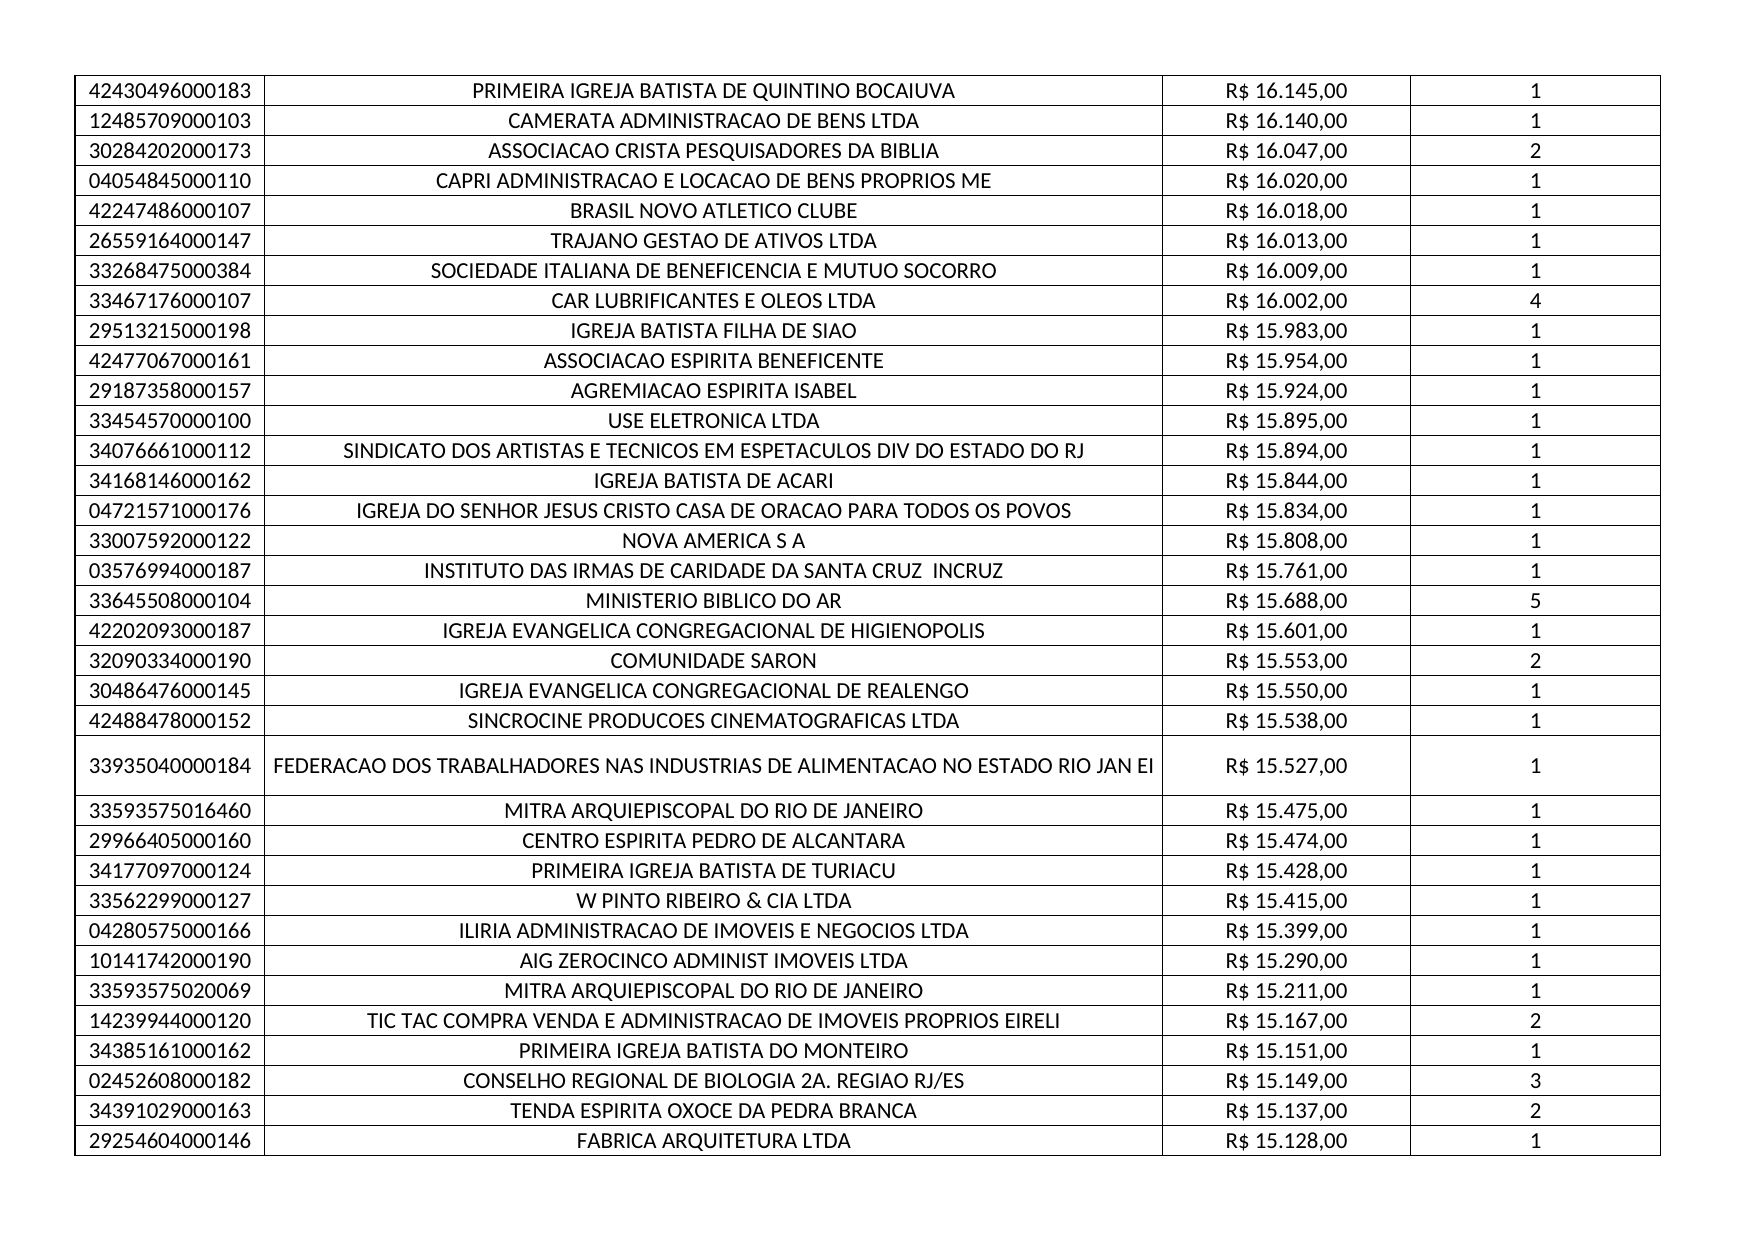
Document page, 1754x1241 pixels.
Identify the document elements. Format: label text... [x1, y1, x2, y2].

table_cell 30284202000173 [76, 136, 264, 165]
table_cell R$ 15.137,00 [1163, 1096, 1410, 1125]
table_cell 1 [1411, 856, 1660, 885]
table_cell R$ 15.527,00 [1163, 736, 1410, 795]
table_cell 1 [1411, 106, 1660, 135]
table_cell CAPRI ADMINISTRACAO E LOCACAO DE BENS PROPRIOS ME [265, 166, 1162, 195]
table_cell IGREJA DO SENHOR JESUS CRISTO CASA DE ORACAO PARA TODOS OS POVOS [265, 496, 1162, 525]
table_cell NOVA AMERICA S A [265, 526, 1162, 555]
table_cell 03576994000187 [76, 556, 264, 585]
table_cell IGREJA EVANGELICA CONGREGACIONAL DE REALENGO [265, 676, 1162, 705]
table_cell TRAJANO GESTAO DE ATIVOS LTDA [265, 226, 1162, 255]
table_cell IGREJA BATISTA FILHA DE SIAO [265, 316, 1162, 345]
table_cell R$ 16.013,00 [1163, 226, 1410, 255]
table_cell PRIMEIRA IGREJA BATISTA DO MONTEIRO [265, 1036, 1162, 1065]
table_cell R$ 15.149,00 [1163, 1066, 1410, 1095]
table_cell R$ 15.474,00 [1163, 826, 1410, 855]
table_cell 1 [1411, 796, 1660, 825]
table_cell 1 [1411, 166, 1660, 195]
table_cell FABRICA ARQUITETURA LTDA [265, 1126, 1162, 1155]
table_cell 34177097000124 [76, 856, 264, 885]
table_cell 2 [1411, 1006, 1660, 1035]
table_cell 1 [1411, 466, 1660, 495]
table_cell 2 [1411, 646, 1660, 675]
table_cell 1 [1411, 526, 1660, 555]
table_cell 1 [1411, 1036, 1660, 1065]
table_cell 10141742000190 [76, 946, 264, 975]
table_cell 1 [1411, 706, 1660, 735]
table_cell 1 [1411, 196, 1660, 225]
table_cell R$ 15.475,00 [1163, 796, 1410, 825]
table_cell 3 [1411, 1066, 1660, 1095]
table_cell PRIMEIRA IGREJA BATISTA DE TURIACU [265, 856, 1162, 885]
table_cell 29254604000146 [76, 1126, 264, 1155]
table_cell 29187358000157 [76, 376, 264, 405]
table_cell R$ 16.018,00 [1163, 196, 1410, 225]
table_cell 1 [1411, 226, 1660, 255]
table_cell R$ 15.167,00 [1163, 1006, 1410, 1035]
table_cell 1 [1411, 496, 1660, 525]
table_cell R$ 15.844,00 [1163, 466, 1410, 495]
table_cell 33593575016460 [76, 796, 264, 825]
table_cell IGREJA EVANGELICA CONGREGACIONAL DE HIGIENOPOLIS [265, 616, 1162, 645]
table_cell 30486476000145 [76, 676, 264, 705]
table_cell 34385161000162 [76, 1036, 264, 1065]
table_cell 32090334000190 [76, 646, 264, 675]
table_cell ILIRIA ADMINISTRACAO DE IMOVEIS E NEGOCIOS LTDA [265, 916, 1162, 945]
table_cell SINCROCINE PRODUCOES CINEMATOGRAFICAS LTDA [265, 706, 1162, 735]
table_cell ASSOCIACAO CRISTA PESQUISADORES DA BIBLIA [265, 136, 1162, 165]
table_cell 33467176000107 [76, 286, 264, 315]
table_cell TENDA ESPIRITA OXOCE DA PEDRA BRANCA [265, 1096, 1162, 1125]
table_cell 33593575020069 [76, 976, 264, 1005]
table_cell 1 [1411, 406, 1660, 435]
table_cell R$ 15.688,00 [1163, 586, 1410, 615]
table_cell CAMERATA ADMINISTRACAO DE BENS LTDA [265, 106, 1162, 135]
table_cell R$ 15.924,00 [1163, 376, 1410, 405]
table_cell R$ 15.128,00 [1163, 1126, 1410, 1155]
table_cell 1 [1411, 976, 1660, 1005]
table_cell MITRA ARQUIEPISCOPAL DO RIO DE JANEIRO [265, 976, 1162, 1005]
table_cell CAR LUBRIFICANTES E OLEOS LTDA [265, 286, 1162, 315]
table_cell 2 [1411, 136, 1660, 165]
table_cell 33454570000100 [76, 406, 264, 435]
table_cell 33562299000127 [76, 886, 264, 915]
table_cell 33007592000122 [76, 526, 264, 555]
table_cell 1 [1411, 376, 1660, 405]
table_cell R$ 15.553,00 [1163, 646, 1410, 675]
table_cell 12485709000103 [76, 106, 264, 135]
table_cell AIG ZEROCINCO ADMINIST IMOVEIS LTDA [265, 946, 1162, 975]
table_cell 1 [1411, 886, 1660, 915]
table_cell COMUNIDADE SARON [265, 646, 1162, 675]
table_cell 42477067000161 [76, 346, 264, 375]
table_cell SOCIEDADE ITALIANA DE BENEFICENCIA E MUTUO SOCORRO [265, 256, 1162, 285]
table_cell 1 [1411, 1126, 1660, 1155]
table_cell 26559164000147 [76, 226, 264, 255]
table_cell 1 [1411, 736, 1660, 795]
table_cell R$ 15.761,00 [1163, 556, 1410, 585]
table_cell 1 [1411, 946, 1660, 975]
table_cell 04721571000176 [76, 496, 264, 525]
table_cell R$ 15.983,00 [1163, 316, 1410, 345]
table_cell TIC TAC COMPRA VENDA E ADMINISTRACAO DE IMOVEIS PROPRIOS EIRELI [265, 1006, 1162, 1035]
table_cell 34168146000162 [76, 466, 264, 495]
table_cell ASSOCIACAO ESPIRITA BENEFICENTE [265, 346, 1162, 375]
table_cell R$ 15.538,00 [1163, 706, 1410, 735]
table_cell 42247486000107 [76, 196, 264, 225]
table_cell 42430496000183 [76, 76, 264, 105]
table_cell W PINTO RIBEIRO & CIA LTDA [265, 886, 1162, 915]
table_cell 2 [1411, 1096, 1660, 1125]
table_cell R$ 15.895,00 [1163, 406, 1410, 435]
table_cell 1 [1411, 316, 1660, 345]
table_cell R$ 15.211,00 [1163, 976, 1410, 1005]
table_cell R$ 15.894,00 [1163, 436, 1410, 465]
table_cell 1 [1411, 76, 1660, 105]
table_cell R$ 16.145,00 [1163, 76, 1410, 105]
table_cell 29966405000160 [76, 826, 264, 855]
table_cell BRASIL NOVO ATLETICO CLUBE [265, 196, 1162, 225]
table_cell 5 [1411, 586, 1660, 615]
table_cell R$ 16.020,00 [1163, 166, 1410, 195]
table_cell 33935040000184 [76, 736, 264, 795]
table_cell R$ 15.415,00 [1163, 886, 1410, 915]
table_cell R$ 15.954,00 [1163, 346, 1410, 375]
table_cell AGREMIACAO ESPIRITA ISABEL [265, 376, 1162, 405]
table_cell 1 [1411, 556, 1660, 585]
table_cell 42202093000187 [76, 616, 264, 645]
table_cell 1 [1411, 826, 1660, 855]
table_cell 02452608000182 [76, 1066, 264, 1095]
table_cell FEDERACAO DOS TRABALHADORES NAS INDUSTRIAS DE ALIMENTACAO NO ESTADO RIO JAN EI [265, 736, 1162, 795]
table_cell 4 [1411, 286, 1660, 315]
table_cell R$ 15.428,00 [1163, 856, 1410, 885]
table_cell 33645508000104 [76, 586, 264, 615]
table_cell R$ 15.834,00 [1163, 496, 1410, 525]
table_cell CONSELHO REGIONAL DE BIOLOGIA 2A. REGIAO RJ/ES [265, 1066, 1162, 1095]
table_cell R$ 15.151,00 [1163, 1036, 1410, 1065]
table_cell 04280575000166 [76, 916, 264, 945]
table_cell MITRA ARQUIEPISCOPAL DO RIO DE JANEIRO [265, 796, 1162, 825]
table_cell 42488478000152 [76, 706, 264, 735]
table_cell 1 [1411, 676, 1660, 705]
table_cell 1 [1411, 256, 1660, 285]
table_cell R$ 15.808,00 [1163, 526, 1410, 555]
table_cell PRIMEIRA IGREJA BATISTA DE QUINTINO BOCAIUVA [265, 76, 1162, 105]
table_cell 04054845000110 [76, 166, 264, 195]
table_cell IGREJA BATISTA DE ACARI [265, 466, 1162, 495]
table_cell R$ 16.002,00 [1163, 286, 1410, 315]
table_cell R$ 15.399,00 [1163, 916, 1410, 945]
table_cell 34391029000163 [76, 1096, 264, 1125]
table_cell R$ 15.290,00 [1163, 946, 1410, 975]
table_cell 1 [1411, 616, 1660, 645]
table_cell R$ 15.550,00 [1163, 676, 1410, 705]
table_cell R$ 16.009,00 [1163, 256, 1410, 285]
table_cell 33268475000384 [76, 256, 264, 285]
table_cell USE ELETRONICA LTDA [265, 406, 1162, 435]
table_cell 34076661000112 [76, 436, 264, 465]
table_cell 14239944000120 [76, 1006, 264, 1035]
table_cell 1 [1411, 346, 1660, 375]
table_cell MINISTERIO BIBLICO DO AR [265, 586, 1162, 615]
table_cell 29513215000198 [76, 316, 264, 345]
table_cell 1 [1411, 916, 1660, 945]
table_cell 1 [1411, 436, 1660, 465]
table_cell R$ 16.140,00 [1163, 106, 1410, 135]
table_cell R$ 15.601,00 [1163, 616, 1410, 645]
table_cell CENTRO ESPIRITA PEDRO DE ALCANTARA [265, 826, 1162, 855]
table_cell SINDICATO DOS ARTISTAS E TECNICOS EM ESPETACULOS DIV DO ESTADO DO RJ [265, 436, 1162, 465]
table_cell R$ 16.047,00 [1163, 136, 1410, 165]
table_cell INSTITUTO DAS IRMAS DE CARIDADE DA SANTA CRUZ INCRUZ [265, 556, 1162, 585]
